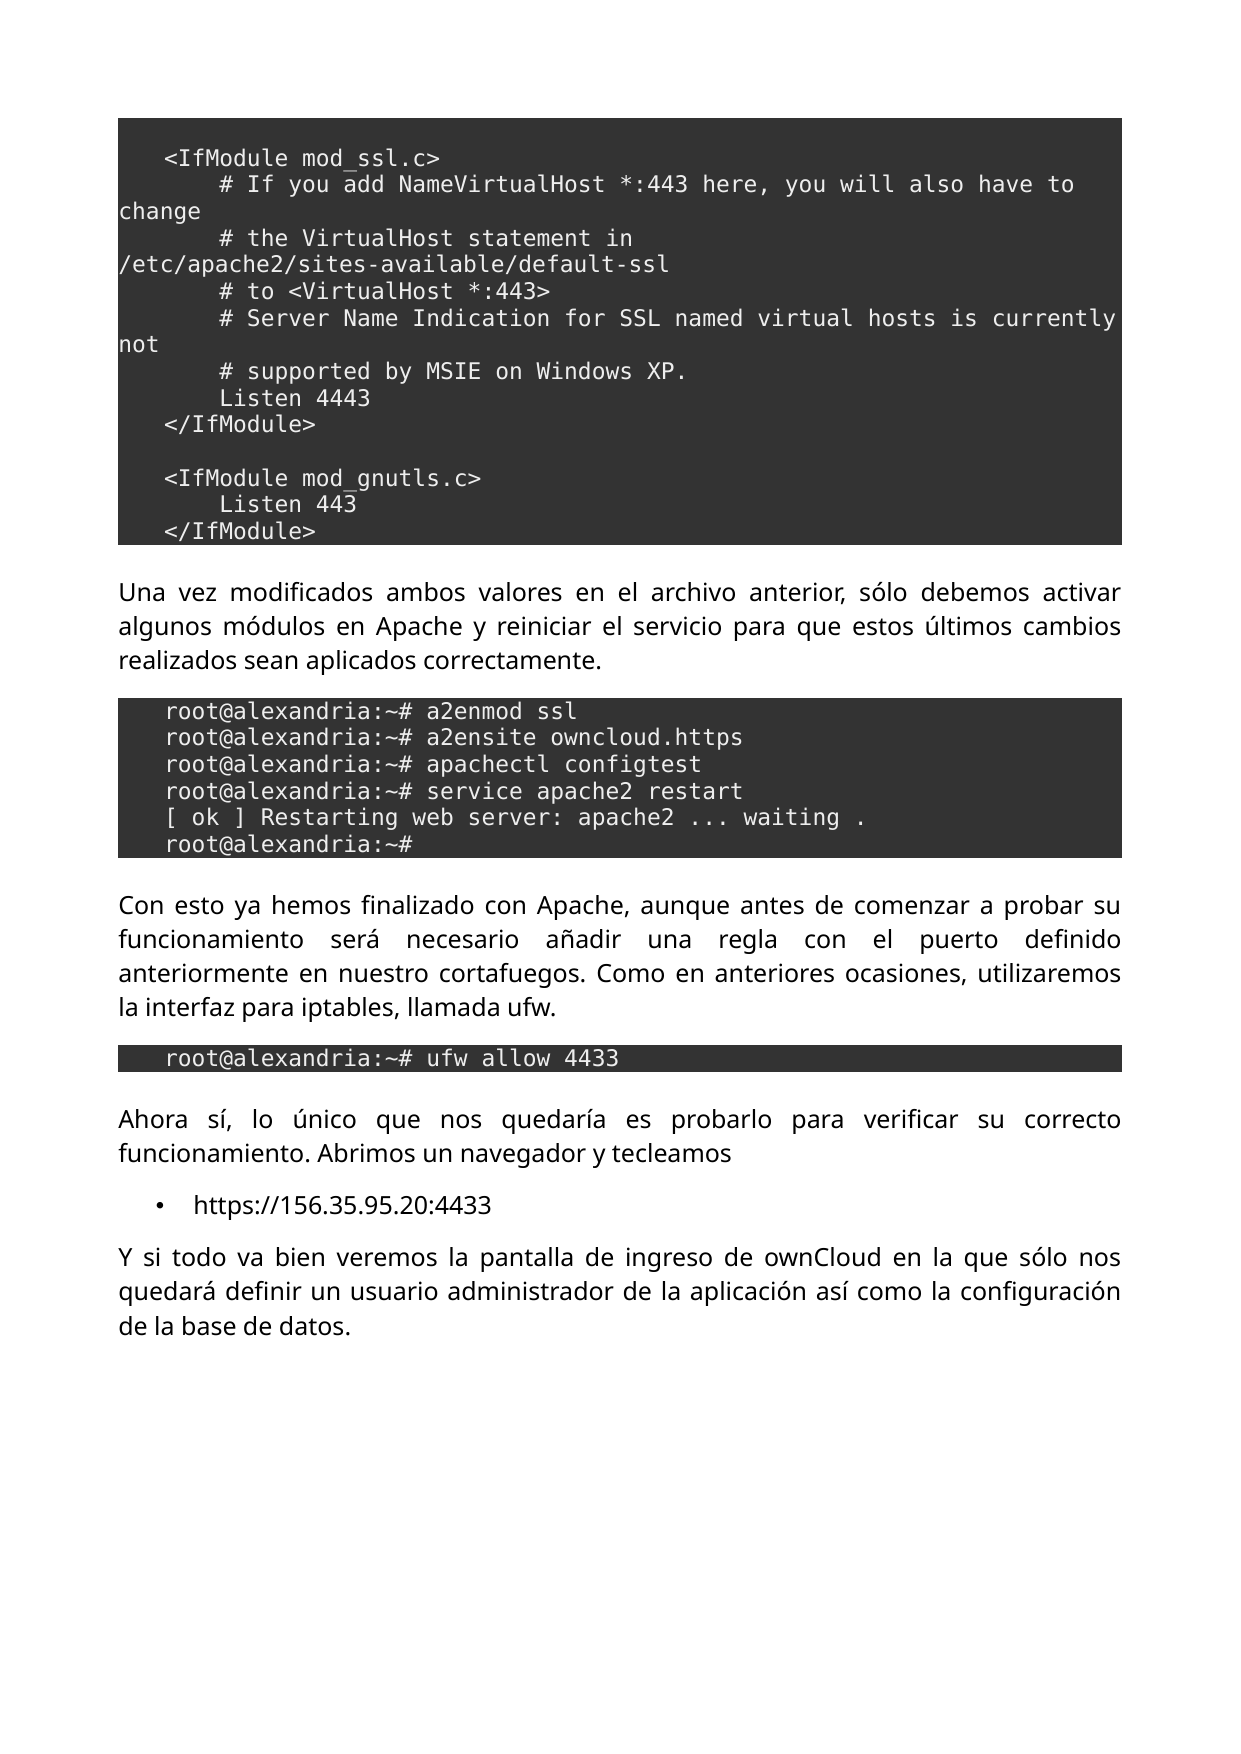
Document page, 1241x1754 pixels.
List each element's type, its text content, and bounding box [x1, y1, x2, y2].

text # the VirtualHost statement in /etc/apache2/sites-available/default-ssl [118, 225, 1122, 278]
text # to <VirtualHost *:443> [118, 278, 1122, 305]
text root@alexandria:~# service apache2 restart [118, 778, 1122, 804]
text Listen 443 [118, 491, 1122, 518]
text <IfModule mod_ssl.c> [118, 145, 1122, 171]
text [ ok ] Restarting web server: apache2 ... waiting . [118, 804, 1122, 831]
text </IfModule> [118, 518, 1122, 545]
text # Server Name Indication for SSL named virtual hosts is currently not [118, 305, 1122, 358]
text root@alexandria:~# a2ensite owncloud.https [118, 724, 1122, 751]
text Listen 4443 [118, 385, 1122, 411]
text <IfModule mod_gnutls.c> [118, 465, 1122, 491]
text root@alexandria:~# [118, 831, 1122, 858]
text Ahora sí, lo único que nos quedaría es probarlo para verificar su correcto funcionamiento. Abrimos un navegador y tecleamos [118, 1102, 1122, 1170]
text # supported by MSIE on Windows XP. [118, 358, 1122, 385]
text # If you add NameVirtualHost *:443 here, you will also have to change [118, 171, 1122, 225]
text root@alexandria:~# apachectl configtest [118, 751, 1122, 778]
text Y si todo va bien veremos la pantalla de ingreso de ownCloud en la que sólo nos quedará definir un usuario administrador de la aplicación así como la configuración de la base de datos. [118, 1240, 1122, 1342]
text root@alexandria:~# a2enmod ssl [118, 698, 1122, 724]
list https://156.35.95.20:4433 [156, 1188, 1122, 1222]
text root@alexandria:~# ufw allow 4433 [118, 1045, 1122, 1072]
text </IfModule> [118, 411, 1122, 438]
text Con esto ya hemos finalizado con Apache, aunque antes de comenzar a probar su funcionamiento será necesario añadir una regla con el puerto definido anteriormente en nuestro cortafuegos. Como en anteriores ocasiones, utilizaremos la interfaz para iptables, llamada ufw. [118, 888, 1122, 1024]
text Una vez modificados ambos valores en el archivo anterior, sólo debemos activar algunos módulos en Apache y reiniciar el servicio para que estos últimos cambios realizados sean aplicados correctamente. [118, 575, 1122, 677]
